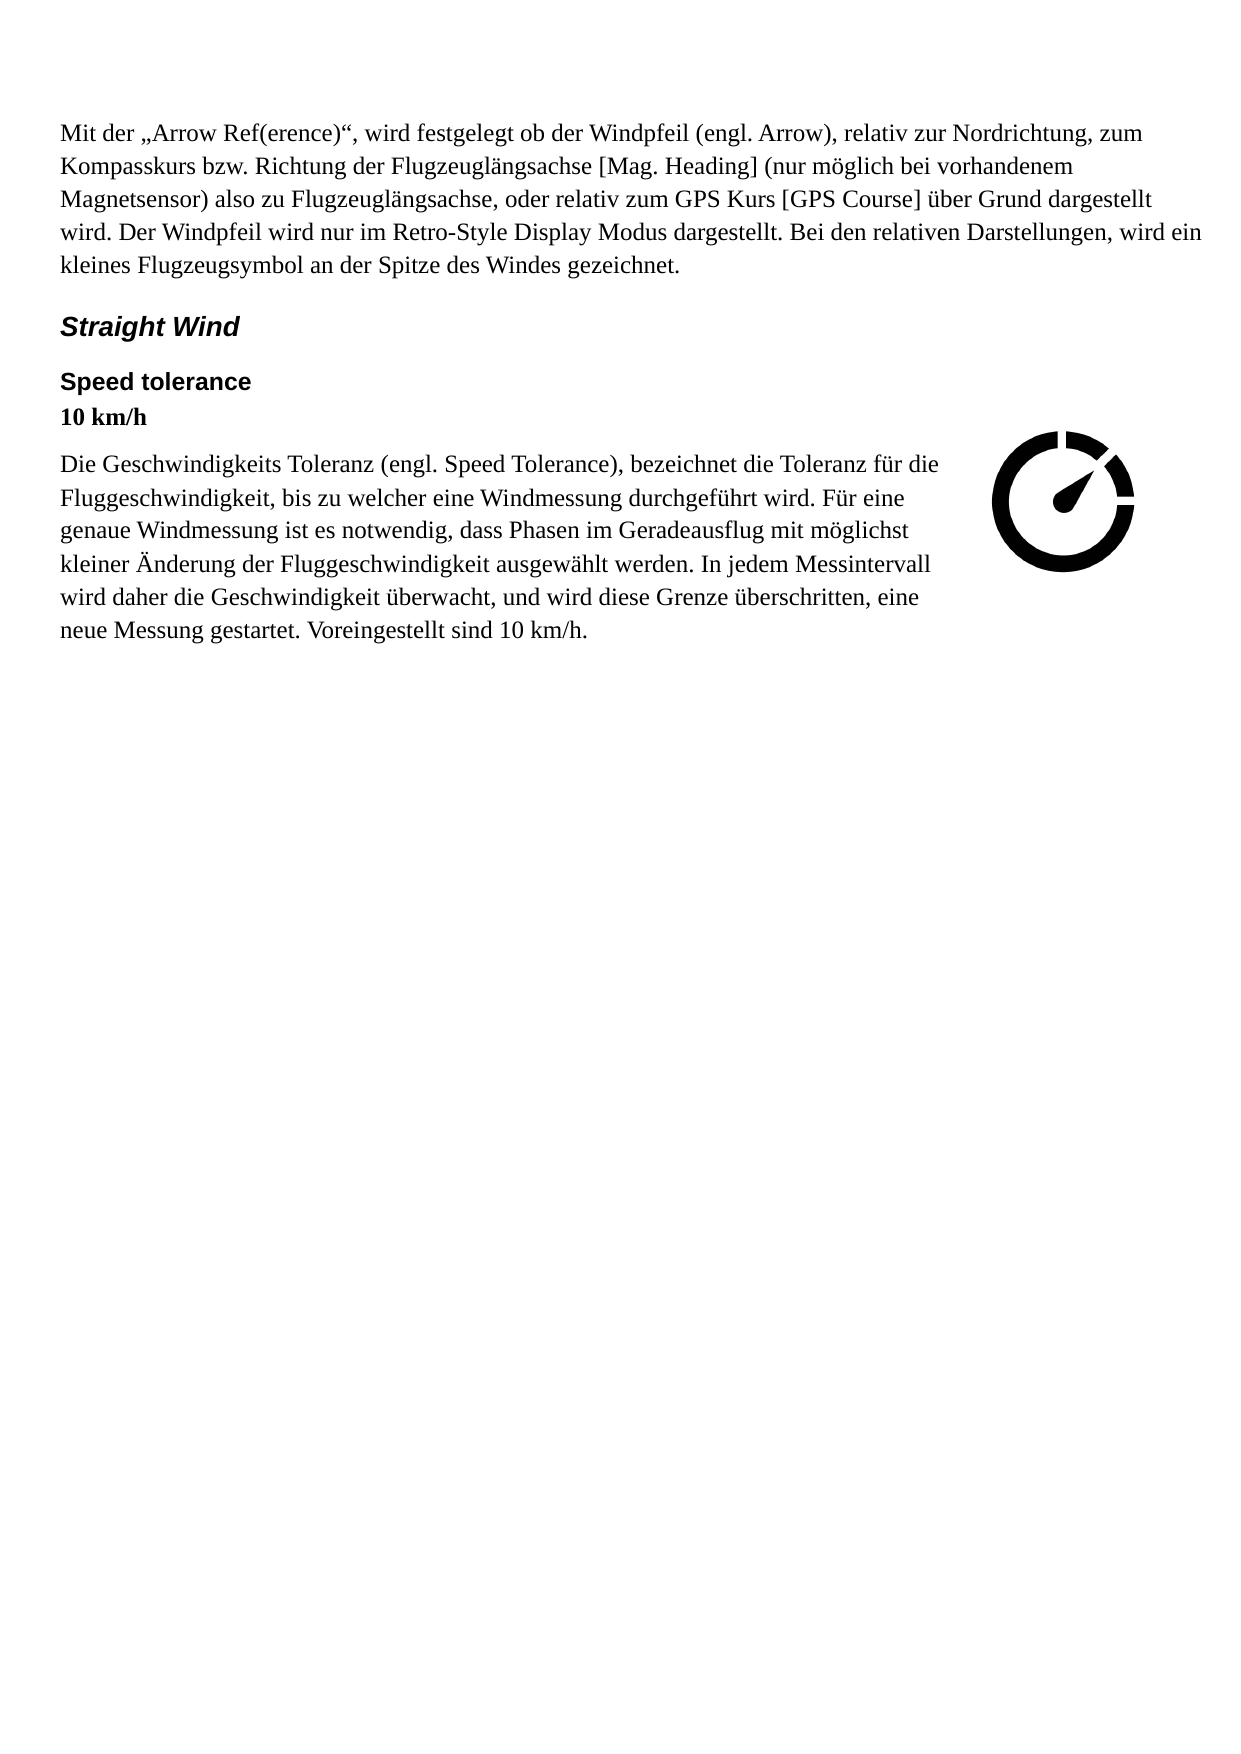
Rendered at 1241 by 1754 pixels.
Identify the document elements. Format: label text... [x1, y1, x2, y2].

text Die Geschwindigkeits Toleranz (engl. Speed Tolerance), bezeichnet die Toleranz für die Fluggeschwindigkeit, bis zu welcher eine Windmessung durchgeführt wird. Für eine genaue Windmessung ist es notwendig, dass Phasen im Geradeausflug mit möglichst kleiner Änderung der Fluggeschwindigkeit ausgewählt werden. In jedem Messintervall wird daher die Geschwindigkeit überwacht, und wird diese Grenze überschritten, eine neue Messung gestartet. Voreingestellt sind 10 km/h. [60, 449, 1207, 643]
subtitle Speed tolerance [60, 367, 1207, 396]
text 10 km/h [60, 402, 1207, 431]
text Mit der „Arrow Ref(erence)“, wird festgelegt ob der Windpfeil (engl. Arrow), relativ zur Nordrichtung, zum Kompasskurs bzw. Richtung der Flugzeuglängsachse [Mag. Heading] (nur möglich bei vorhandenem Magnetsensor) also zu Flugzeuglängsachse, oder relativ zum GPS Kurs [GPS Course] über Grund dargestellt wird. Der Windpfeil wird nur im Retro-Style Display Modus dargestellt. Bei den relativen Darstellungen, wird ein kleines Flugzeugsymbol an der Spitze des Windes gezeichnet. [60, 118, 1207, 279]
subtitle Straight Wind [60, 310, 1207, 342]
picture [973, 412, 1153, 592]
